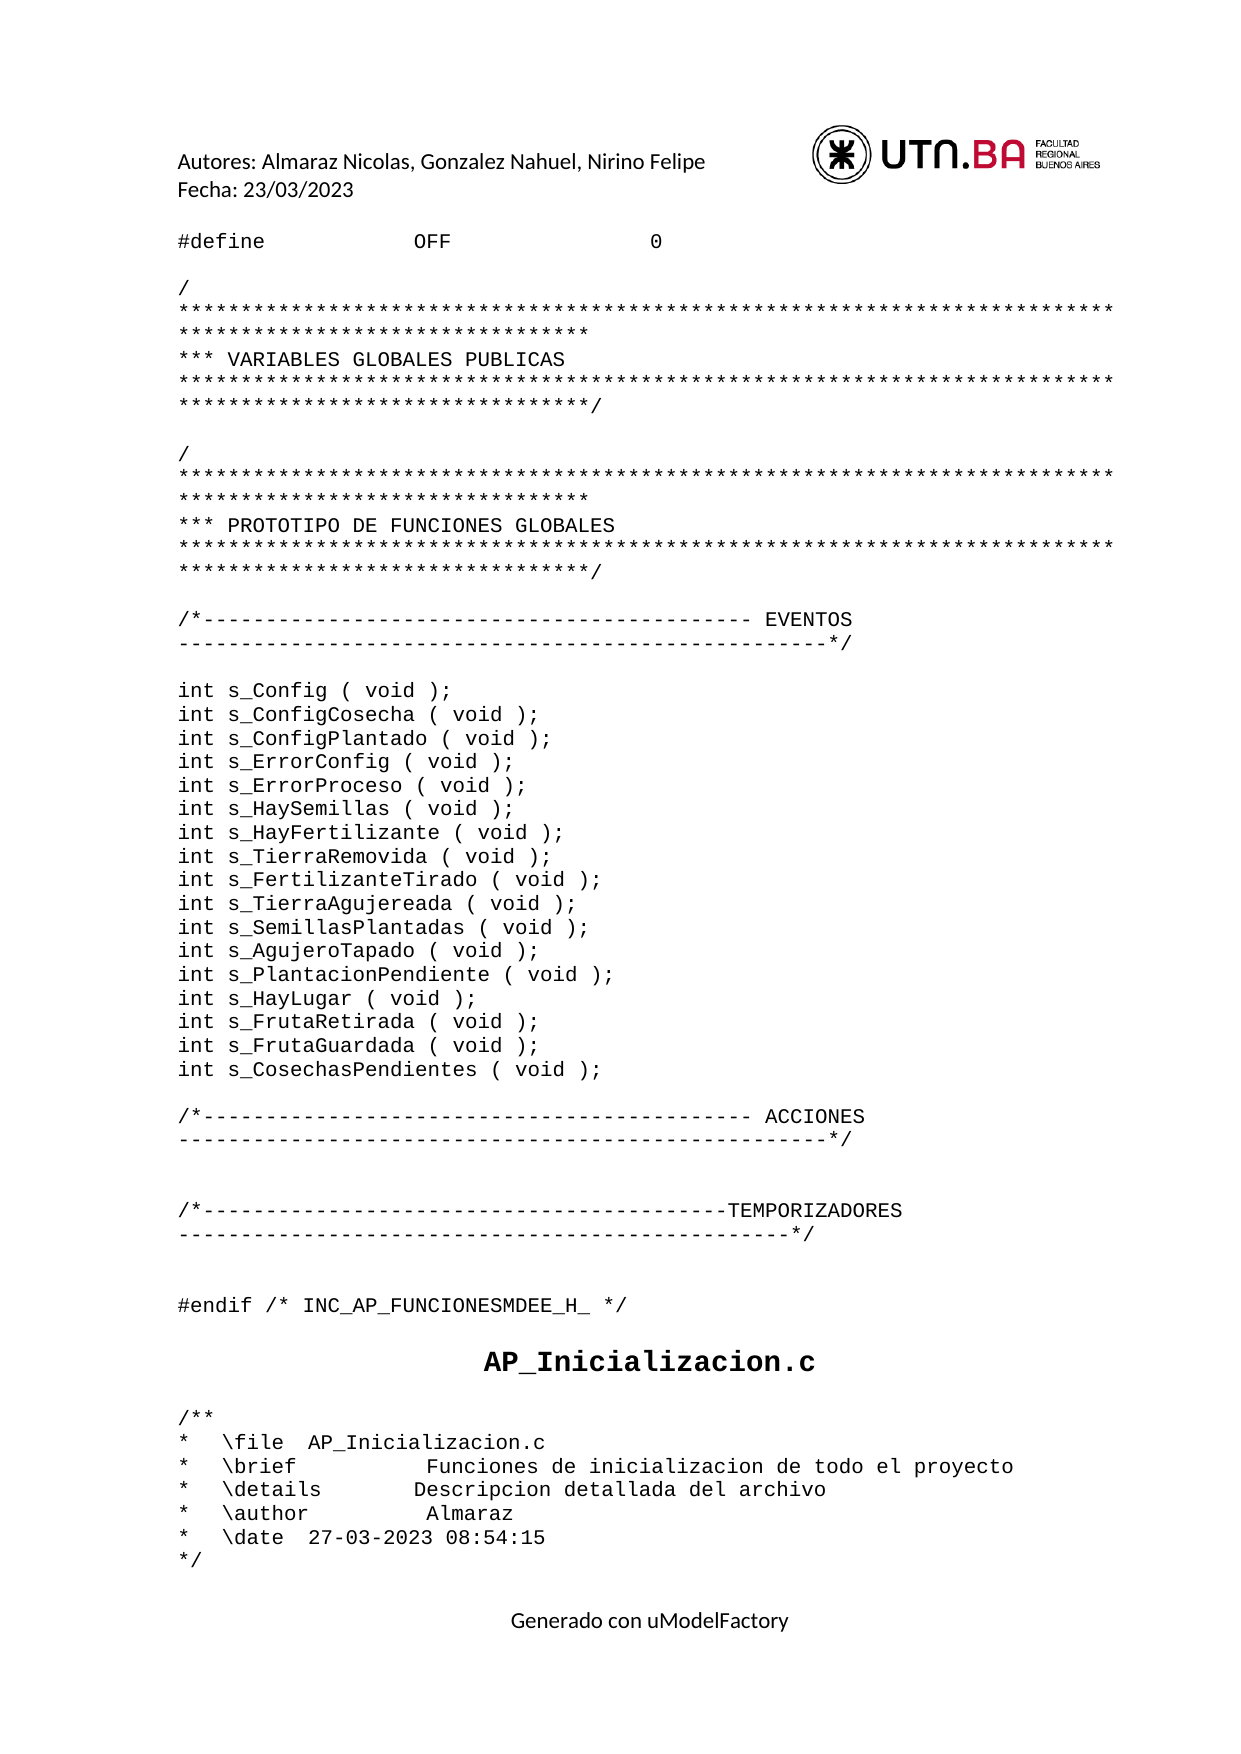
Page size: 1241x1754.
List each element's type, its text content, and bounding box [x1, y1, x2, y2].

text * \details Descripcion detallada del archivo [177, 1479, 1122, 1503]
text int s_SemillasPlantadas ( void ); [177, 917, 1122, 940]
text int s_ErrorConfig ( void ); [177, 751, 1122, 775]
text int s_Config ( void ); [177, 680, 1122, 704]
text *** VARIABLES GLOBALES PUBLICAS [177, 349, 1122, 373]
text /** [177, 1408, 1122, 1432]
text */ [177, 1550, 1122, 1574]
text /*------------------------------------------TEMPORIZADORES -------------------------------------------------*/ [177, 1200, 1122, 1248]
text /************************************************************************************************************ [177, 444, 1122, 515]
text * \author Almaraz [177, 1503, 1122, 1527]
text * \brief Funciones de inicializacion de todo el proyecto [177, 1456, 1122, 1479]
text int s_TierraRemovida ( void ); [177, 846, 1122, 869]
text /************************************************************************************************************ [177, 278, 1122, 349]
text int s_AgujeroTapado ( void ); [177, 940, 1122, 964]
text *** PROTOTIPO DE FUNCIONES GLOBALES [177, 515, 1122, 538]
text int s_FertilizanteTirado ( void ); [177, 869, 1122, 893]
text ************************************************************************************************************/ [177, 373, 1122, 420]
text #define OFF 0 [177, 231, 1122, 254]
table_header AP_Inicializacion.c [177, 1347, 1122, 1380]
text /*-------------------------------------------- EVENTOS ----------------------------------------------------*/ [177, 609, 1122, 657]
text int s_ConfigCosecha ( void ); [177, 704, 1122, 727]
text int s_CosechasPendientes ( void ); [177, 1058, 1122, 1082]
text int s_HayFertilizante ( void ); [177, 822, 1122, 846]
text int s_TierraAgujereada ( void ); [177, 893, 1122, 917]
picture [798, 118, 1122, 190]
text ************************************************************************************************************/ [177, 538, 1122, 586]
text /*-------------------------------------------- ACCIONES ----------------------------------------------------*/ [177, 1106, 1122, 1153]
text int s_HaySemillas ( void ); [177, 798, 1122, 822]
text int s_HayLugar ( void ); [177, 988, 1122, 1011]
text #endif /* INC_AP_FUNCIONESMDEE_H_ */ [177, 1295, 1122, 1319]
text int s_ErrorProceso ( void ); [177, 775, 1122, 798]
text * \file AP_Inicializacion.c [177, 1432, 1122, 1456]
text int s_PlantacionPendiente ( void ); [177, 964, 1122, 988]
text * \date 27-03-2023 08:54:15 [177, 1527, 1122, 1550]
text int s_FrutaRetirada ( void ); [177, 1011, 1122, 1035]
text int s_ConfigPlantado ( void ); [177, 727, 1122, 751]
text int s_FrutaGuardada ( void ); [177, 1035, 1122, 1058]
